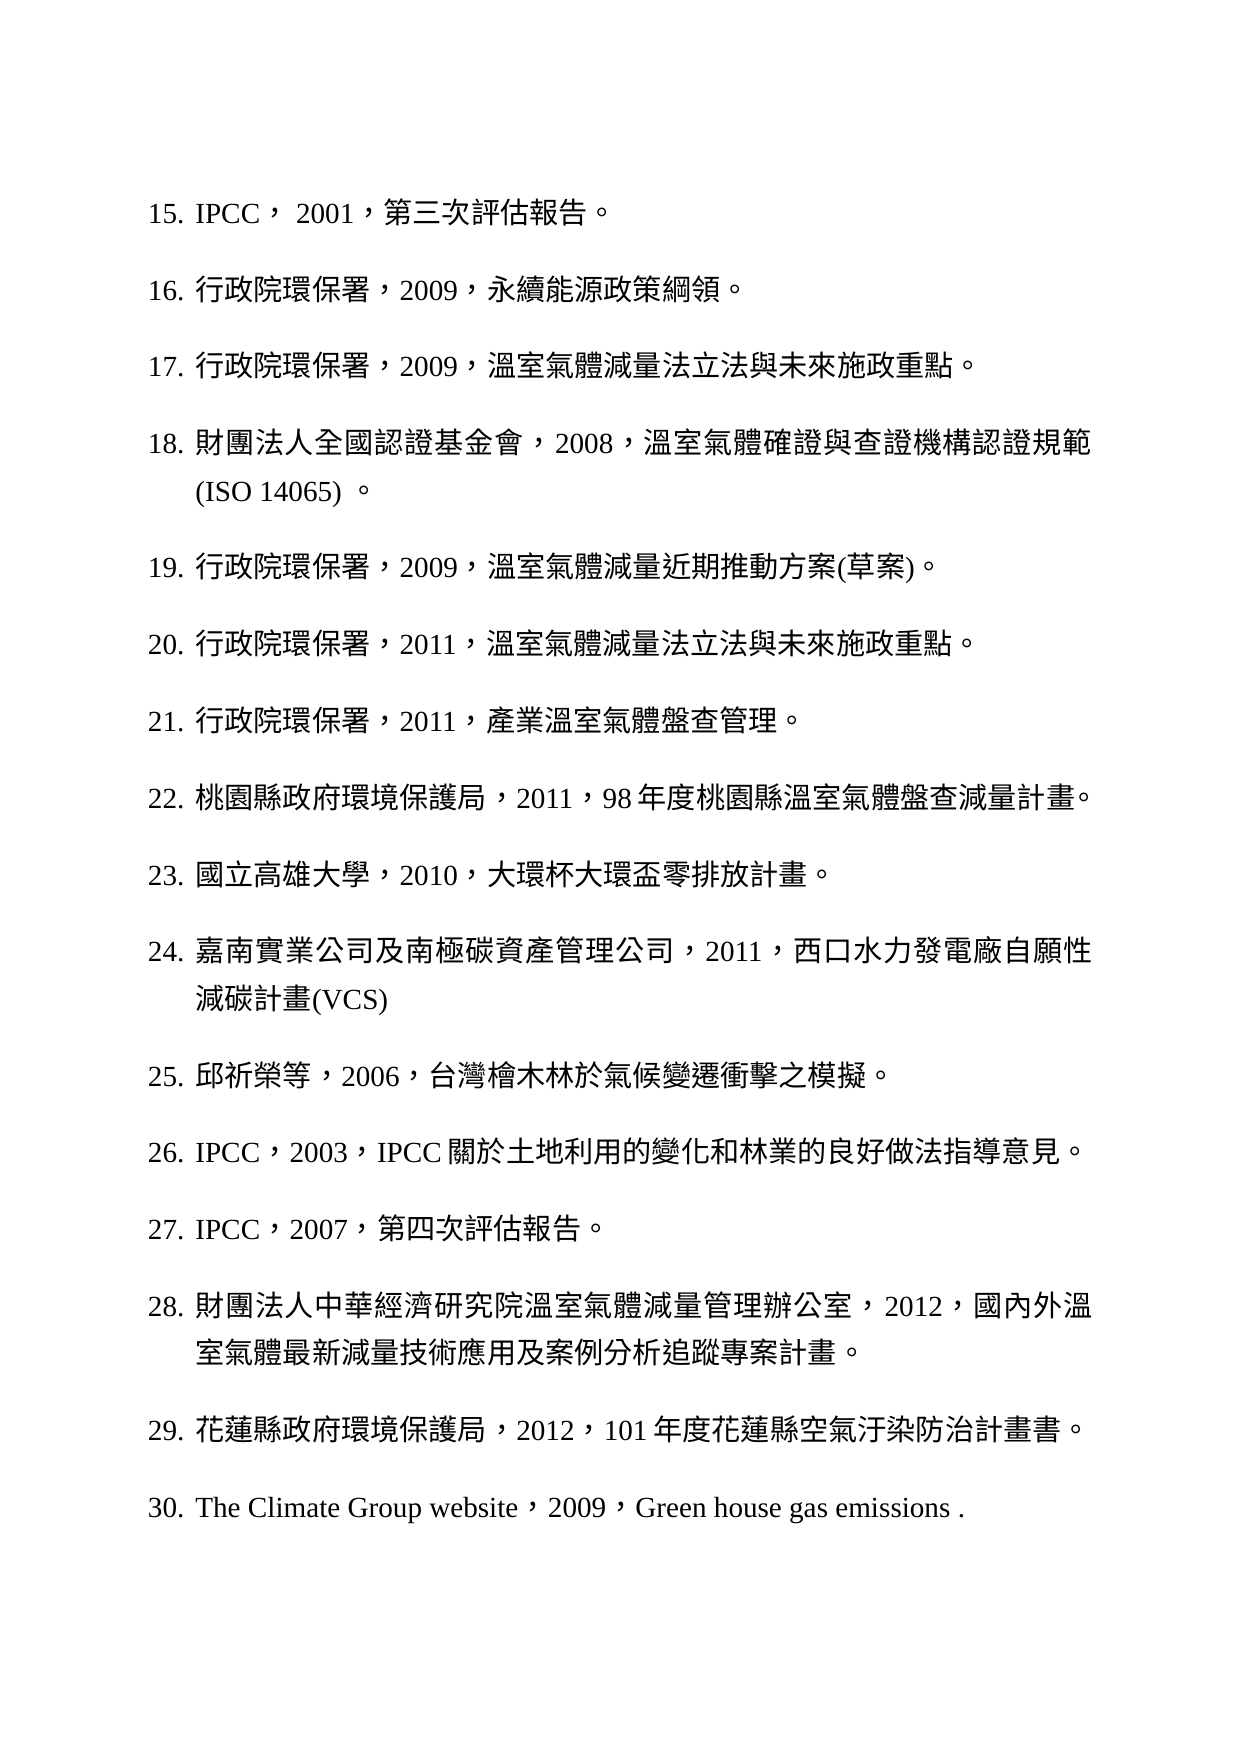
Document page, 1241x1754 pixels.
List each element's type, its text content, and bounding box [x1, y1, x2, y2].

text 22. 桃園縣政府環境保護局，2011，98年度桃園縣溫室氣體盤查減量計畫。 [148, 772, 1092, 819]
text 24. 嘉南實業公司及南極碳資產管理公司，2011，西口水力發電廠自願性減碳計畫(VCS) [148, 925, 1092, 1020]
text 29. 花蓮縣政府環境保護局，2012，101年度花蓮縣空氣汙染防治計畫書。 [148, 1404, 1092, 1452]
text 21. 行政院環保署，2011，產業溫室氣體盤查管理。 [148, 695, 1092, 742]
text 26. IPCC，2003，IPCC關於土地利用的變化和林業的良好做法指導意見。 [148, 1126, 1092, 1174]
text 23. 國立高雄大學，2010，大環杯大環盃零排放計畫。 [148, 848, 1092, 896]
text 19. 行政院環保署，2009，溫室氣體減量近期推動方案(草案)。 [148, 541, 1092, 589]
text 17. 行政院環保署，2009，溫室氣體減量法立法與未來施政重點。 [148, 340, 1092, 388]
text 28. 財團法人中華經濟研究院溫室氣體減量管理辦公室，2012，國內外溫室氣體最新減量技術應用及案例分析追蹤專案計畫。 [148, 1280, 1092, 1375]
text 25. 邱祈榮等，2006，台灣檜木林於氣候變遷衝擊之模擬。 [148, 1049, 1092, 1097]
text 15. IPCC， 2001，第三次評估報告。 [148, 187, 1092, 234]
text 30. The Climate Group website，2009，Green house gas emissions . [148, 1481, 1092, 1529]
text 18. 財團法人全國認證基金會，2008，溫室氣體確證與查證機構認證規範(ISO 14065) 。 [148, 417, 1092, 512]
text 16. 行政院環保署，2009，永續能源政策綱領。 [148, 263, 1092, 311]
text 27. IPCC，2007，第四次評估報告。 [148, 1203, 1092, 1251]
text 20. 行政院環保署，2011，溫室氣體減量法立法與未來施政重點。 [148, 618, 1092, 666]
